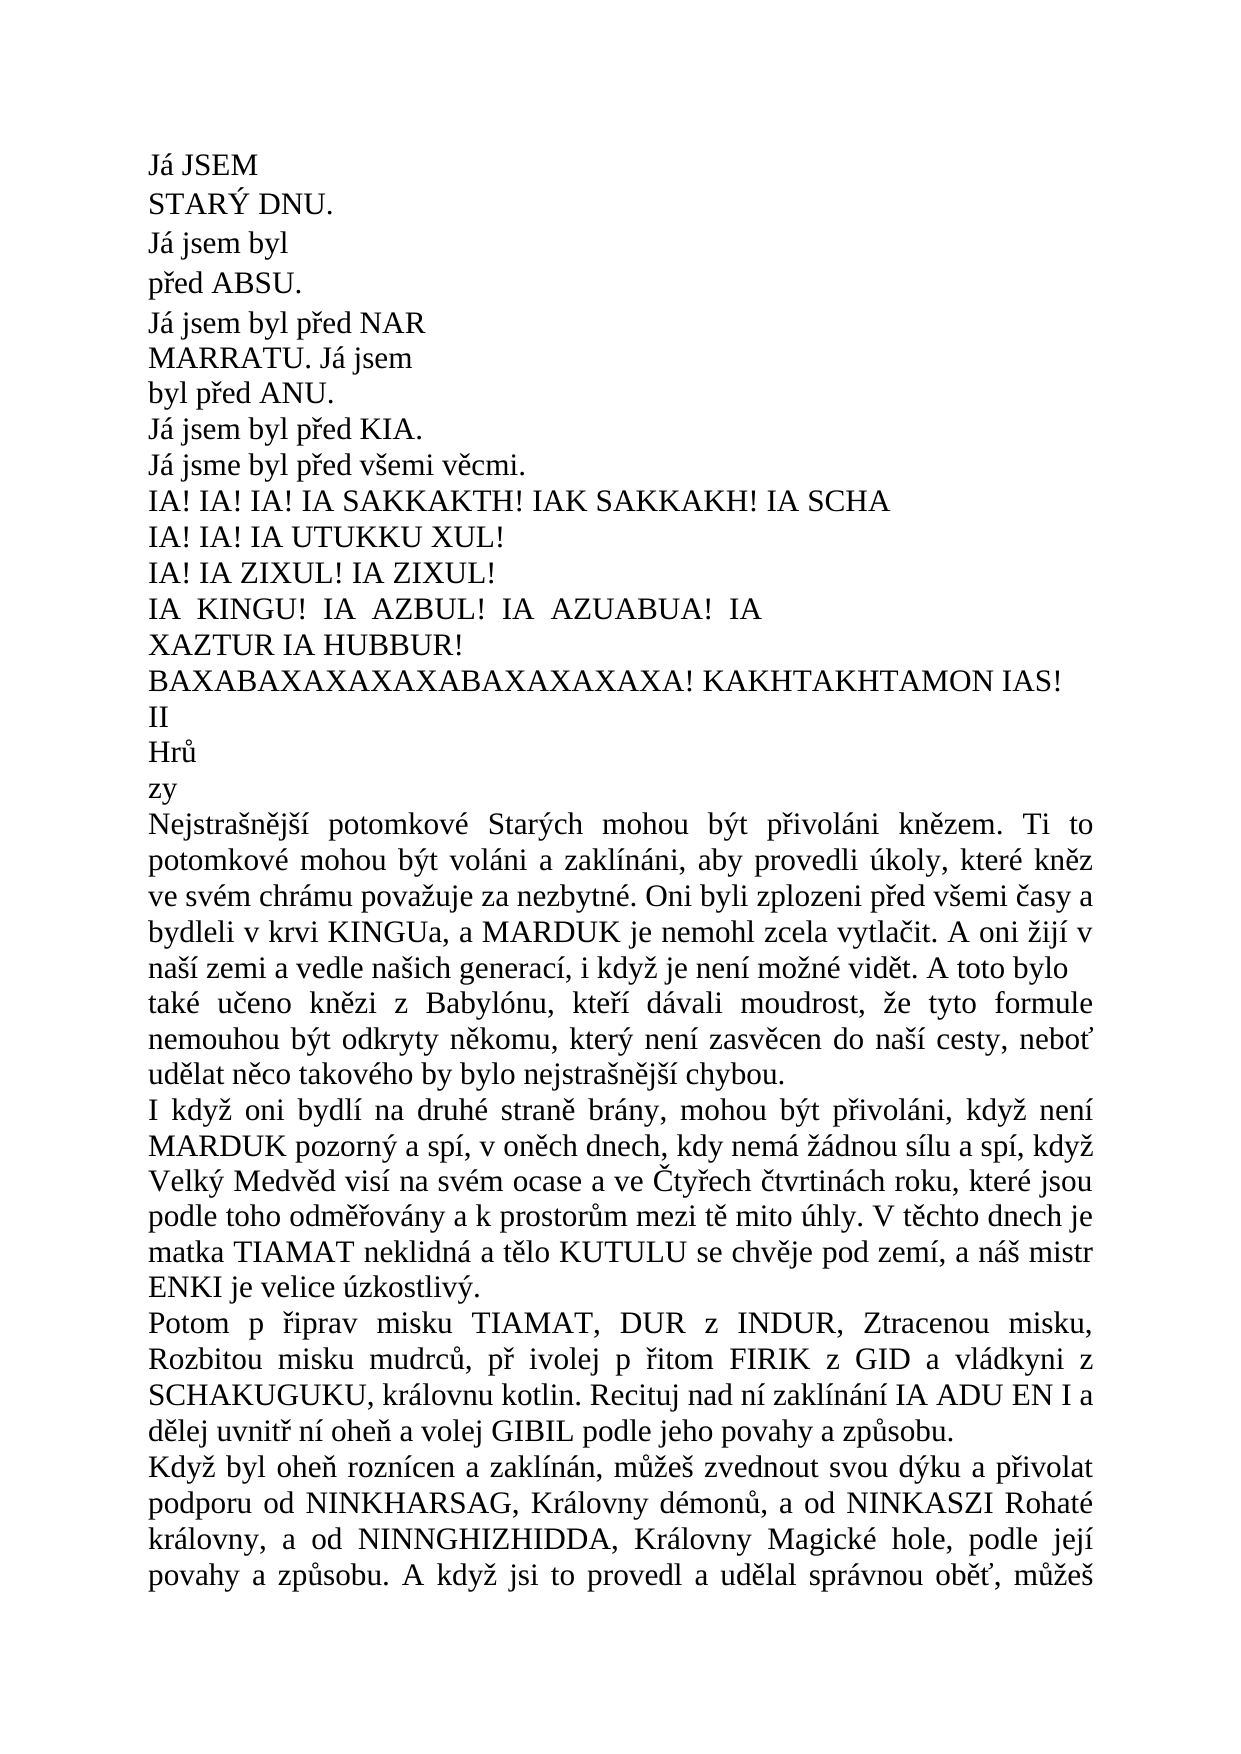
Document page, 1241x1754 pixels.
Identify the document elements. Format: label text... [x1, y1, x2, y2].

text Potom p řiprav misku TIAMAT, DUR z INDUR, Ztracenou misku, Rozbitou misku mudrců, př ivolej p řitom FIRIK z GID a vládkyni z SCHAKUGUKU, královnu kotlin. Recituj nad ní zaklínání IA ADU EN I a dělej uvnitř ní oheň a volej GIBIL podle jeho povahy a způsobu. [148, 1304, 1094, 1448]
text Já jsme byl před všemi věcmi. [148, 447, 1094, 482]
text Já JSEM STARÝ DNU. Já jsem byl před ABSU. [148, 146, 351, 300]
text IA! IA! IA UTUKKU XUL! [148, 518, 1094, 554]
text také učeno knězi z Babylónu, kteří dávali moudrost, že tyto formule nemouhou být odkryty někomu, který není zasvěcen do naší cesty, neboť udělat něco takového by bylo nejstrašnější chybou. [148, 985, 1094, 1091]
text Když byl oheň roznícen a zaklínán, můžeš zvednout svou dýku a přivolat podporu od NINKHARSAG, Královny démonů, a od NINKASZI Rohaté královny, a od NINNGHIZHIDDA, Královny Magické hole, podle její povahy a způsobu. A když jsi to provedl a udělal správnou oběť, můžeš [148, 1448, 1094, 1592]
text IA! IA ZIXUL! IA ZIXUL! [148, 554, 1094, 590]
text Nejstrašnější potomkové Starých mohou být přivoláni knězem. Ti to potomkové mohou být voláni a zaklínáni, aby provedli úkoly, které kněz ve svém chrámu považuje za nezbytné. Oni byli zplozeni před všemi časy a bydleli v krvi KINGUa, a MARDUK je nemohl zcela vytlačit. A oni žijí v naší zemi a vedle našich generací, i když je není možné vidět. A toto bylo [148, 805, 1094, 985]
text BAXABAXAXAXAXABAXAXAXAXA! KAKHTAKHTAMON IAS! [148, 662, 1094, 698]
text IA KINGU! IA AZBUL! IA AZUABUA! IA [148, 590, 1094, 626]
text II Hrůzy [148, 698, 201, 805]
text I když oni bydlí na druhé straně brány, mohou být přivoláni, když není MARDUK pozorný a spí, v oněch dnech, kdy nemá žádnou sílu a spí, když Velký Medvěd visí na svém ocase a ve Čtyřech čtvrtinách roku, které jsou podle toho odměřovány a k prostorům mezi tě mito úhly. V těchto dnech je matka TIAMAT neklidná a tělo KUTULU se chvěje pod zemí, a náš mistr ENKI je velice úzkostlivý. [148, 1092, 1094, 1304]
text Já jsem byl před NAR MARRATU. Já jsem byl před ANU. [148, 304, 448, 410]
text IA! IA! IA! IA SAKKAKTH! IAK SAKKAKH! IA SCHA [148, 482, 1094, 518]
text Já jsem byl před KIA. [148, 411, 1094, 447]
text XAZTUR IA HUBBUR! [148, 626, 1094, 662]
